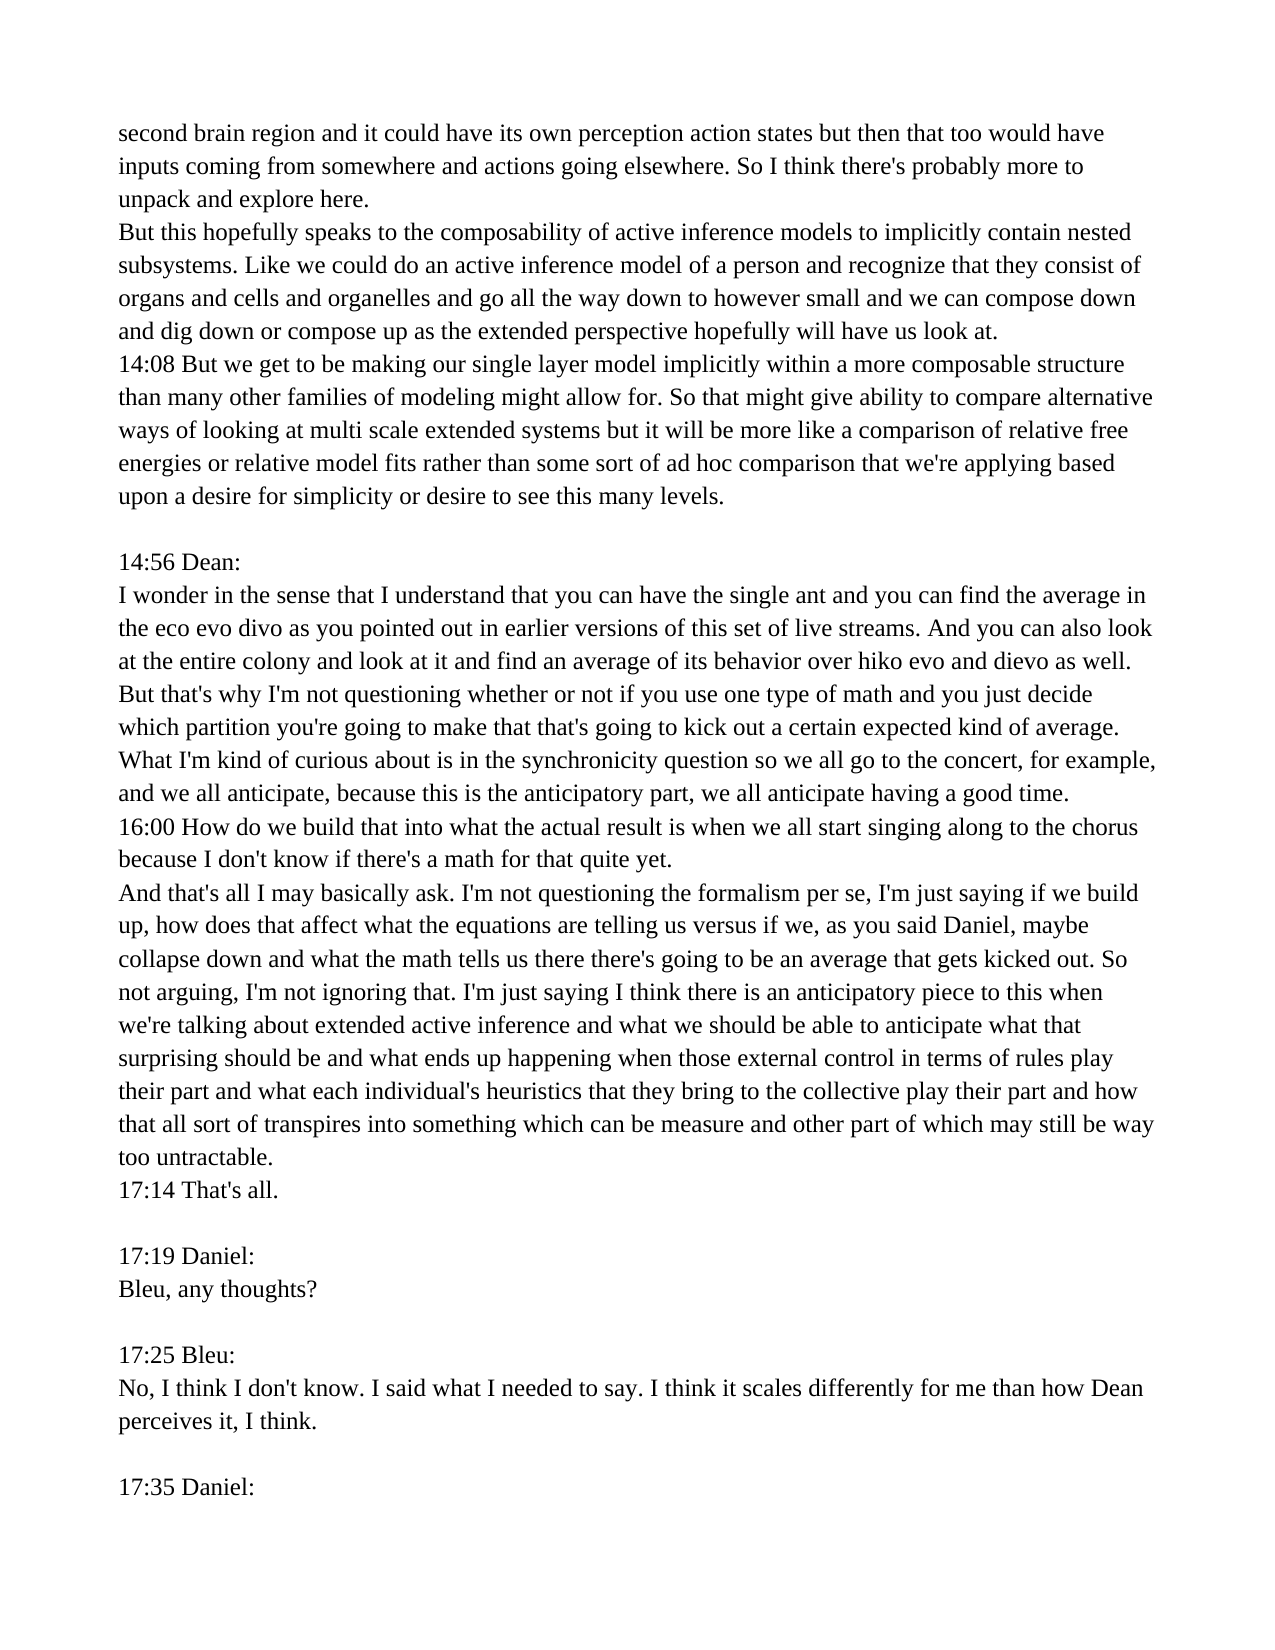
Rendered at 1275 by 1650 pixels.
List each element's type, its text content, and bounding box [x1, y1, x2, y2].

text 14:08 But we get to be making our single layer model implicitly within a more composable structure than many other families of modeling might allow for. So that might give ability to compare alternative ways of looking at multi scale extended systems but it will be more like a comparison of relative free energies or relative model fits rather than some sort of ad hoc comparison that we're applying based upon a desire for simplicity or desire to see this many levels. [118, 349, 1157, 510]
text But this hopefully speaks to the composability of active inference models to implicitly contain nested subsystems. Like we could do an active inference model of a person and recognize that they consist of organs and cells and organelles and go all the way down to however small and we can compose down and dig down or compose up as the extended perspective hopefully will have us look at. [118, 217, 1157, 345]
text No, I think I don't know. I said what I needed to say. I think it scales differently for me than how Dean perceives it, I think. [118, 1373, 1157, 1435]
text 17:25 Bleu: [118, 1340, 1157, 1369]
text And that's all I may basically ask. I'm not questioning the formalism per se, I'm just saying if we build up, how does that affect what the equations are telling us versus if we, as you said Daniel, maybe collapse down and what the math tells us there there's going to be an average that gets kicked out. So not arguing, I'm not ignoring that. I'm just saying I think there is an anticipatory piece to this when we're talking about extended active inference and what we should be able to anticipate what that surprising should be and what ends up happening when those external control in terms of rules play their part and what each individual's heuristics that they bring to the collective play their part and how that all sort of transpires into something which can be measure and other part of which may still be way too untractable. [118, 878, 1157, 1171]
text second brain region and it could have its own perception action states but then that too would have inputs coming from somewhere and actions going elsewhere. So I think there's probably more to unpack and explore here. [118, 118, 1157, 213]
text 17:35 Daniel: [118, 1472, 1157, 1501]
text Bleu, any thoughts? [118, 1274, 1157, 1303]
text I wonder in the sense that I understand that you can have the single ant and you can find the average in the eco evo divo as you pointed out in earlier versions of this set of live streams. And you can also look at the entire colony and look at it and find an average of its behavior over hiko evo and dievo as well. But that's why I'm not questioning whether or not if you use one type of math and you just decide which partition you're going to make that that's going to kick out a certain expected kind of average. What I'm kind of curious about is in the synchronicity question so we all go to the concert, for example, and we all anticipate, because this is the anticipatory part, we all anticipate having a good time. [118, 580, 1157, 807]
text 16:00 How do we build that into what the actual result is when we all start singing along to the chorus because I don't know if there's a math for that quite yet. [118, 812, 1157, 873]
text 17:14 That's all. [118, 1175, 1157, 1203]
text 14:56 Dean: [118, 547, 1157, 576]
text 17:19 Daniel: [118, 1241, 1157, 1269]
